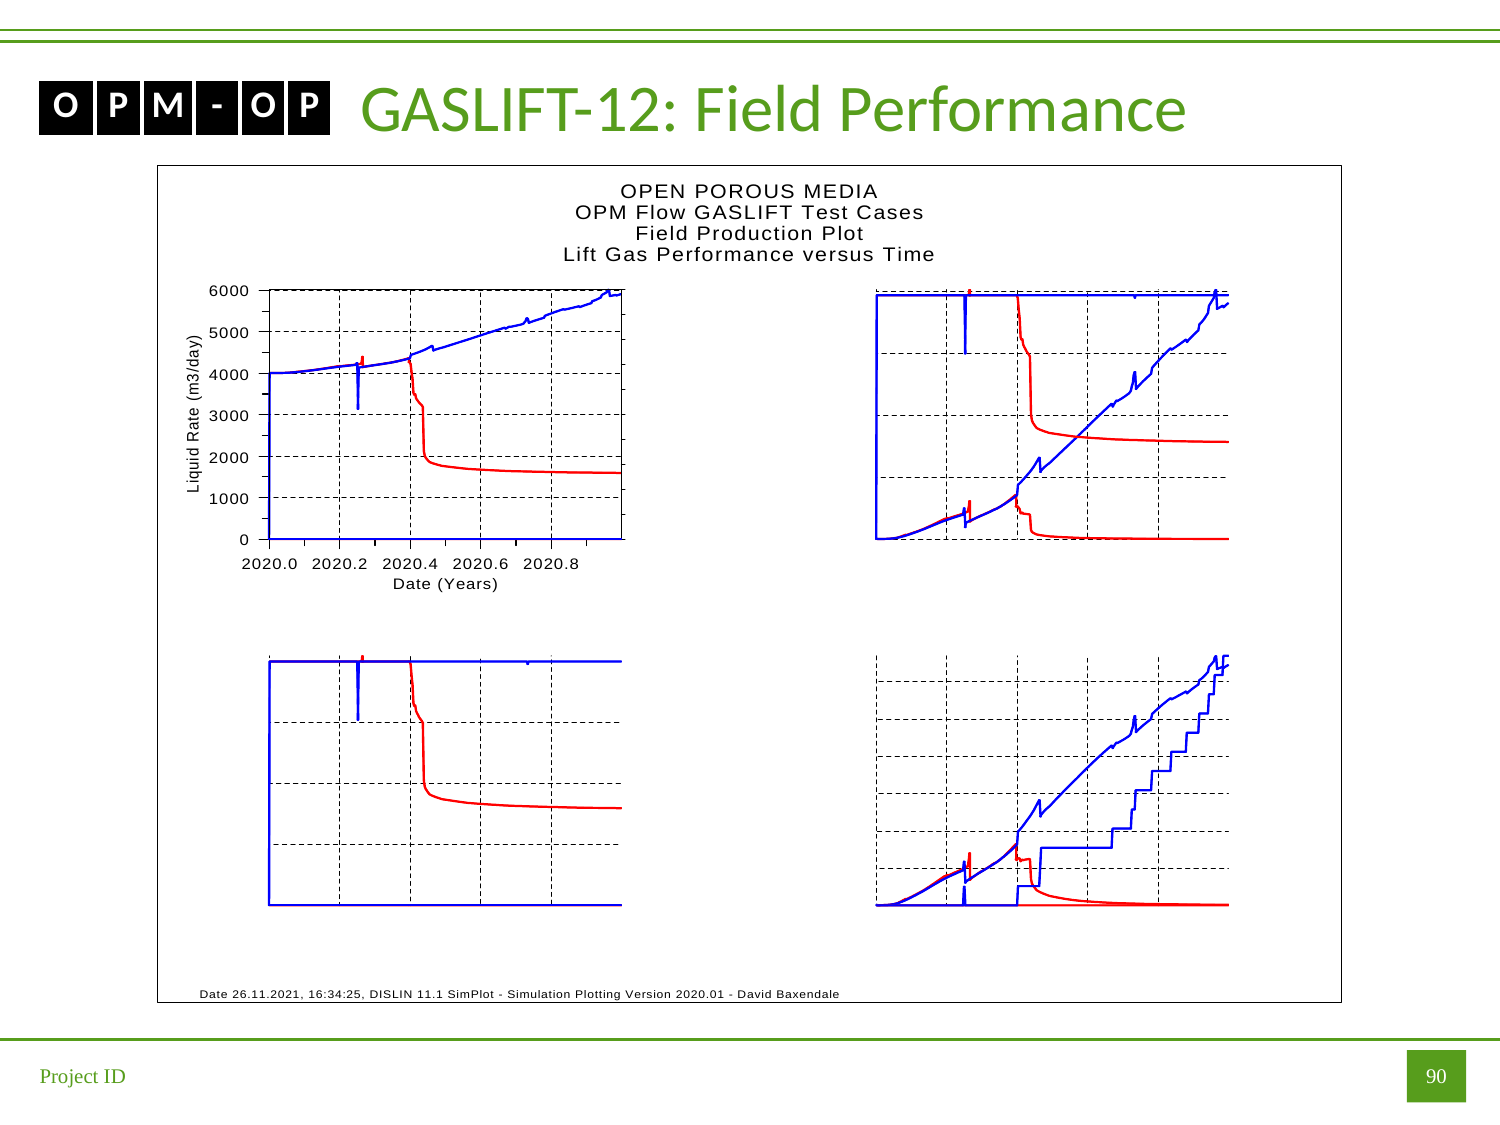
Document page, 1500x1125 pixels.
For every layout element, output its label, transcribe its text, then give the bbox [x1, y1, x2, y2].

title GASLIFT-12: Field Performance [360, 77, 1425, 153]
picture [157, 165, 1343, 1004]
